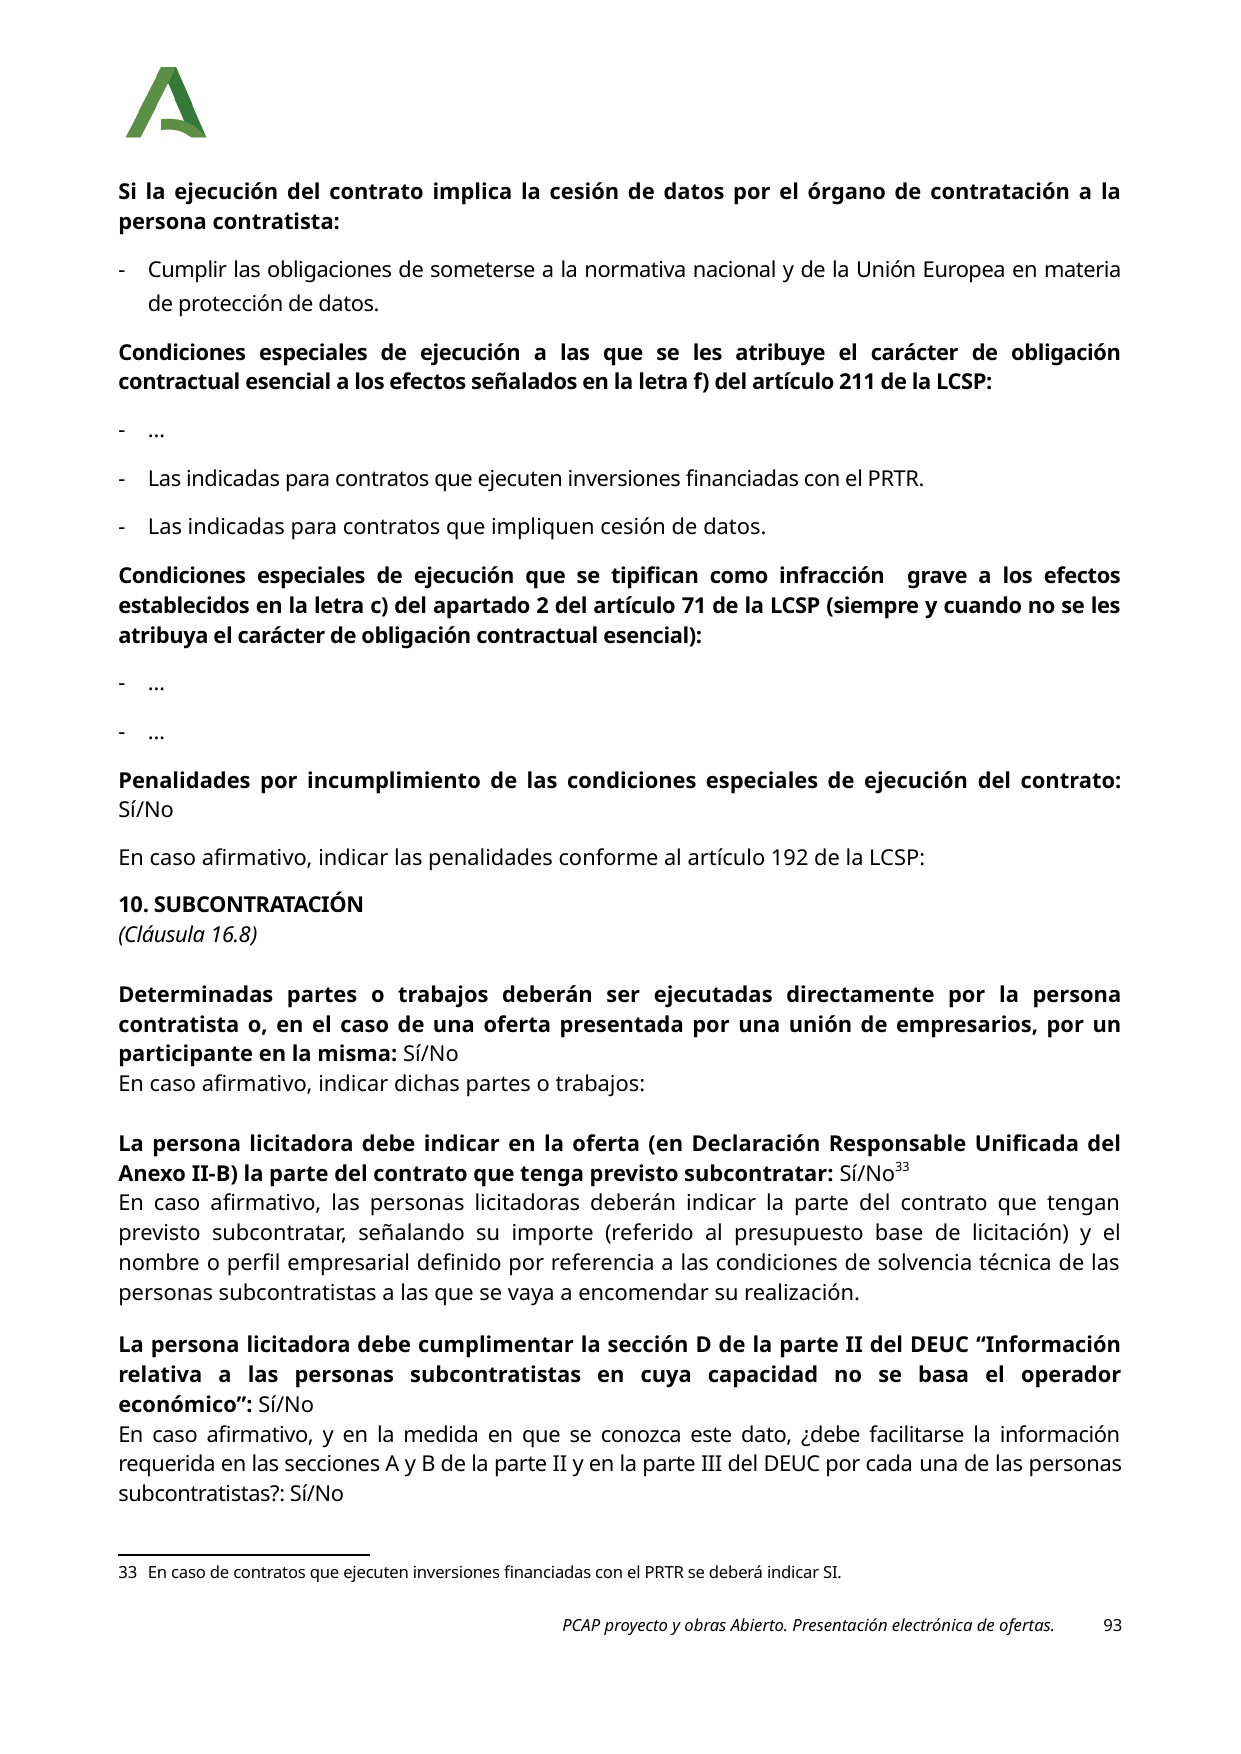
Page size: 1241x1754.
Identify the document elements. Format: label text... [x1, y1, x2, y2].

text - Las indicadas para contratos que ejecuten inversiones financiadas con el PRTR. [118, 463, 1122, 492]
text Determinadas partes o trabajos deberán ser ejecutadas directamente por la persona contratista o, en el caso de una oferta presentada por una unión de empresarios, por un participante en la misma: Sí/No [118, 979, 1122, 1068]
text La persona licitadora debe cumplimentar la sección D de la parte II del DEUC “Información relativa a las personas subcontratistas en cuya capacidad no se basa el operador económico”: Sí/No [118, 1329, 1122, 1419]
text - Las indicadas para contratos que impliquen cesión de datos. [118, 511, 1122, 541]
picture [121, 62, 210, 142]
text En caso de contratos que ejecuten inversiones financiadas con el PRTR se deberá indicar SI. [118, 1561, 1122, 1584]
text - … [118, 667, 1122, 697]
text 10. SUBCONTRATACIÓN [118, 889, 1122, 919]
text La persona licitadora debe indicar en la oferta (en Declaración Responsable Unificada del Anexo II-B) la parte del contrato que tenga previsto subcontratar: Sí/No [118, 1128, 1122, 1187]
text - … [118, 414, 1122, 444]
text En caso afirmativo, las personas licitadoras deberán indicar la parte del contrato que tengan previsto subcontratar, señalando su importe (referido al presupuesto base de licitación) y el nombre o perfil empresarial definido por referencia a las condiciones de solvencia técnica de las personas subcontratistas a las que se vaya a encomendar su realización. [118, 1187, 1122, 1307]
text En caso afirmativo, y en la medida en que se conozca este dato, ¿debe facilitarse la información requerida en las secciones A y B de la parte II y en la parte III del DEUC por cada una de las personas subcontratistas?: Sí/No [118, 1419, 1122, 1508]
text En caso afirmativo, indicar las penalidades conforme al artículo 192 de la LCSP: [118, 842, 1122, 872]
text Condiciones especiales de ejecución que se tipifican como infracción grave a los efectos establecidos en la letra c) del apartado 2 del artículo 71 de la LCSP (siempre y cuando no se les atribuya el carácter de obligación contractual esencial): [118, 560, 1122, 649]
text En caso afirmativo, indicar dichas partes o trabajos: [118, 1068, 1122, 1098]
text (Cláusula 16.8) [118, 919, 1122, 949]
text - Cumplir las obligaciones de someterse a la normativa nacional y de la Unión Europea en materia de protección de datos. [118, 254, 1122, 318]
text Condiciones especiales de ejecución a las que se les atribuye el carácter de obligación contractual esencial a los efectos señalados en la letra f) del artículo 211 de la LCSP: [118, 337, 1122, 396]
text Penalidades por incumplimiento de las condiciones especiales de ejecución del contrato: Sí/No [118, 765, 1122, 824]
text Si la ejecución del contrato implica la cesión de datos por el órgano de contratación a la persona contratista: [118, 176, 1122, 236]
text - … [118, 716, 1122, 746]
